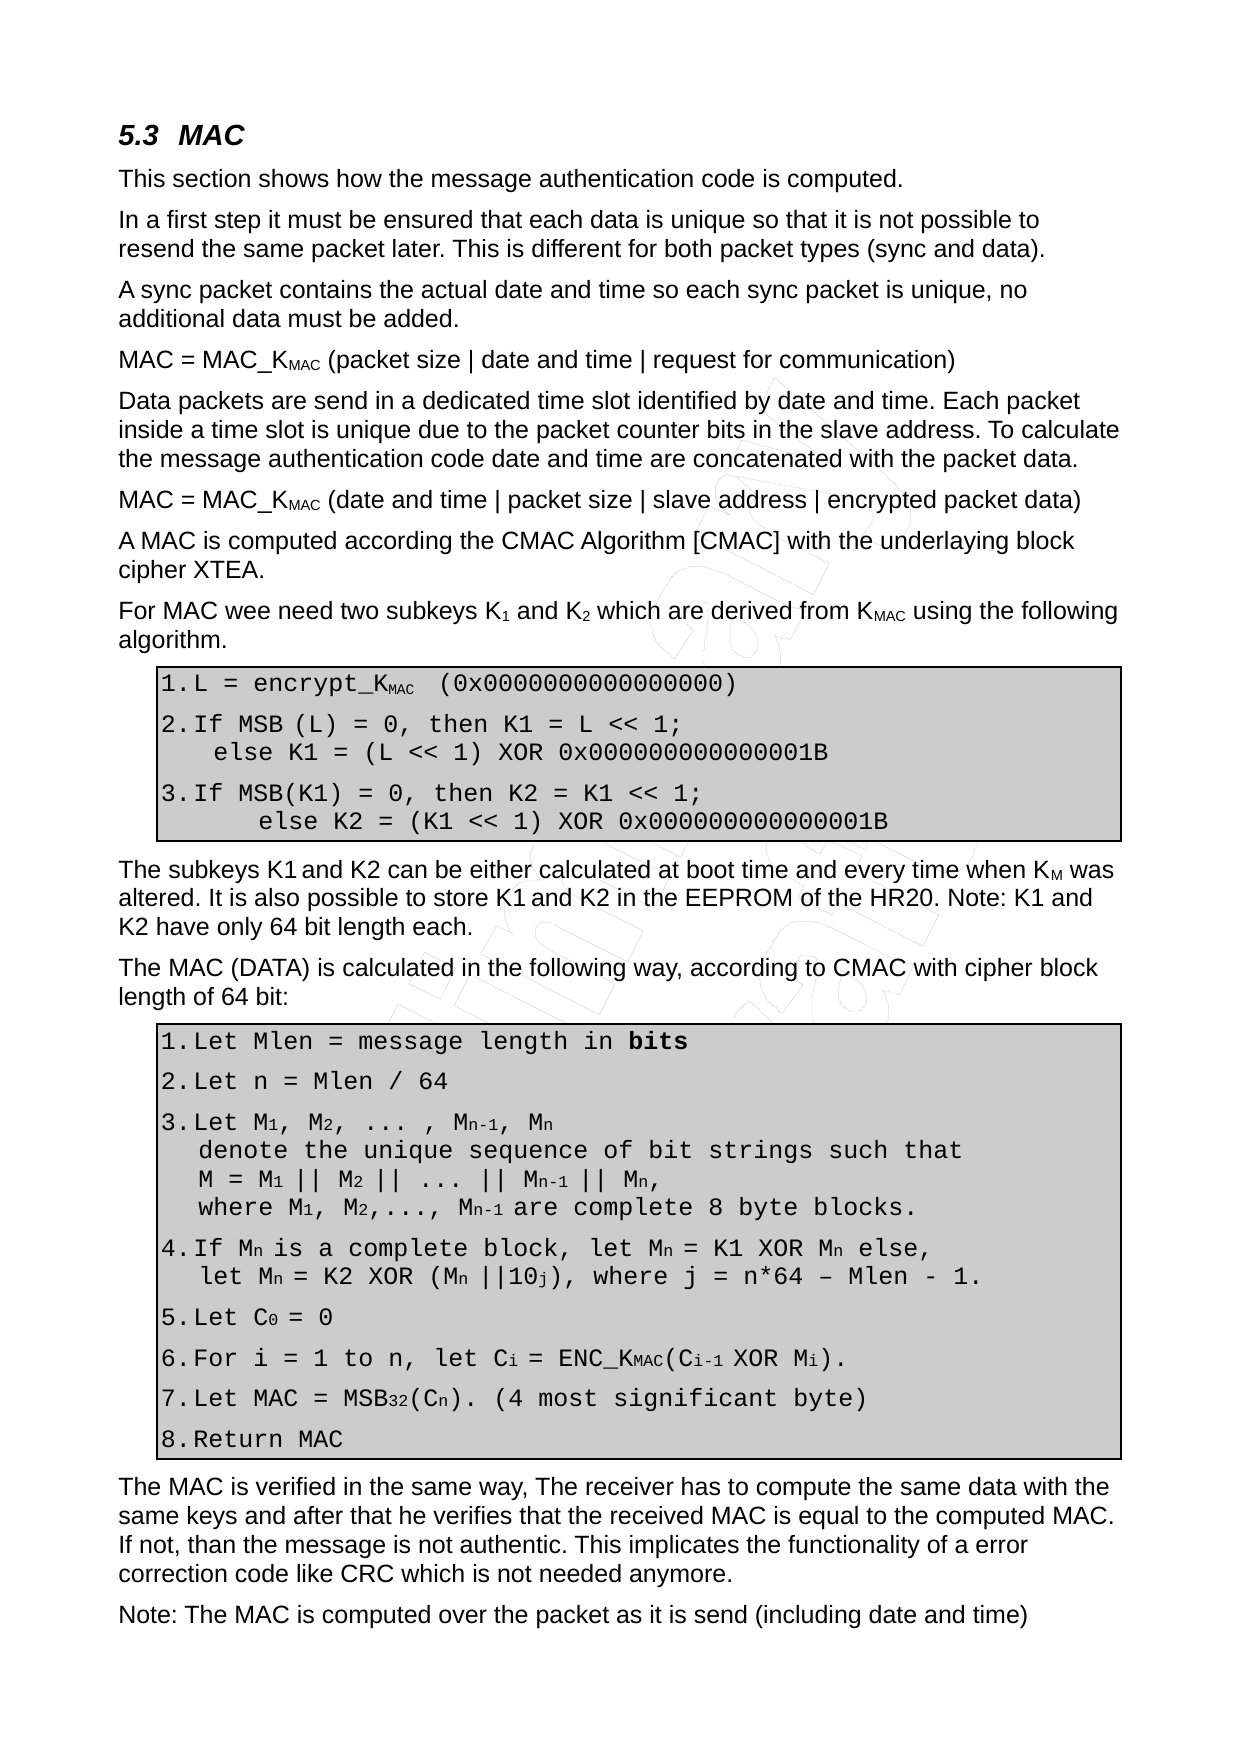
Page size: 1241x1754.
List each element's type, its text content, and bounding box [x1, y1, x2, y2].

list If Mn is a complete block, let Mn = K1 XOR Mn else, let Mn = K2 XOR (Mn ||10j), where j = n*64 – Mlen - 1. [158, 1230, 1120, 1292]
text MAC = MAC_KMAC (date and time | packet size | slave address | encrypted packet data) [118, 485, 1122, 514]
list For i = 1 to n, let Ci = ENC_KMAC(Ci-1 XOR Mi). [158, 1340, 1120, 1373]
list Return MAC [158, 1422, 1120, 1458]
list Let C0 = 0 [158, 1299, 1120, 1333]
subtitle MAC [118, 118, 1122, 152]
text The MAC is verified in the same way, The receiver has to compute the same data with the same keys and after that he verifies that the received MAC is equal to the computed MAC. If not, than the message is not authentic. This implicates the functionality of a error correction code like CRC which is not needed anymore. [118, 1472, 1122, 1587]
text A sync packet contains the actual date and time so each sync packet is unique, no additional data must be added. [118, 275, 1122, 333]
text For MAC wee need two subkeys K1 and K2 which are derived from KMAC using the following algorithm. [118, 596, 1122, 653]
text Note: The MAC is computed over the packet as it is send (including date and time) [118, 1600, 1122, 1628]
list Let M1, M2, ... , Mn-1, Mn denote the unique sequence of bit strings such that M = M1 || M2 || ... || Mn-1 || Mn, where M1, M2,..., Mn-1 are complete 8 byte blocks. [158, 1105, 1120, 1223]
text The MAC (DATA) is calculated in the following way, according to CMAC with cipher block length of 64 bit: [118, 953, 1122, 1011]
list L = encrypt_KMAC (0x0000000000000000) [158, 668, 1120, 699]
list Let MAC = MSB32(Cn). (4 most significant byte) [158, 1381, 1120, 1414]
list Let n = Mlen / 64 [158, 1064, 1120, 1097]
text MAC = MAC_KMAC (packet size | date and time | request for communication) [118, 345, 1122, 374]
text The subkeys K1 and K2 can be either calculated at boot time and every time when KM was altered. It is also possible to store K1 and K2 in the EEPROM of the HR20. Note: K1 and K2 have only 64 bit length each. [118, 855, 1122, 941]
list Let Mlen = message length in bits [158, 1025, 1120, 1057]
text This section shows how the message authentication code is computed. [118, 164, 1122, 193]
text In a first step it must be ensured that each data is unique so that it is not possible to resend the same packet later. This is different for both packet types (sync and data). [118, 205, 1122, 263]
list If MSB (L) = 0, then K1 = L << 1; else K1 = (L << 1) XOR 0x000000000000001B [158, 707, 1120, 768]
list If MSB(K1) = 0, then K2 = K1 << 1; else K2 = (K1 << 1) XOR 0x000000000000001B [158, 776, 1120, 840]
text A MAC is computed according the CMAC Algorithm [CMAC] with the underlaying block cipher XTEA. [118, 526, 1122, 583]
text Data packets are send in a dedicated time slot identified by date and time. Each packet inside a time slot is unique due to the packet counter bits in the slave address. To calculate the message authentication code date and time are concatenated with the packet data. [118, 386, 1122, 472]
